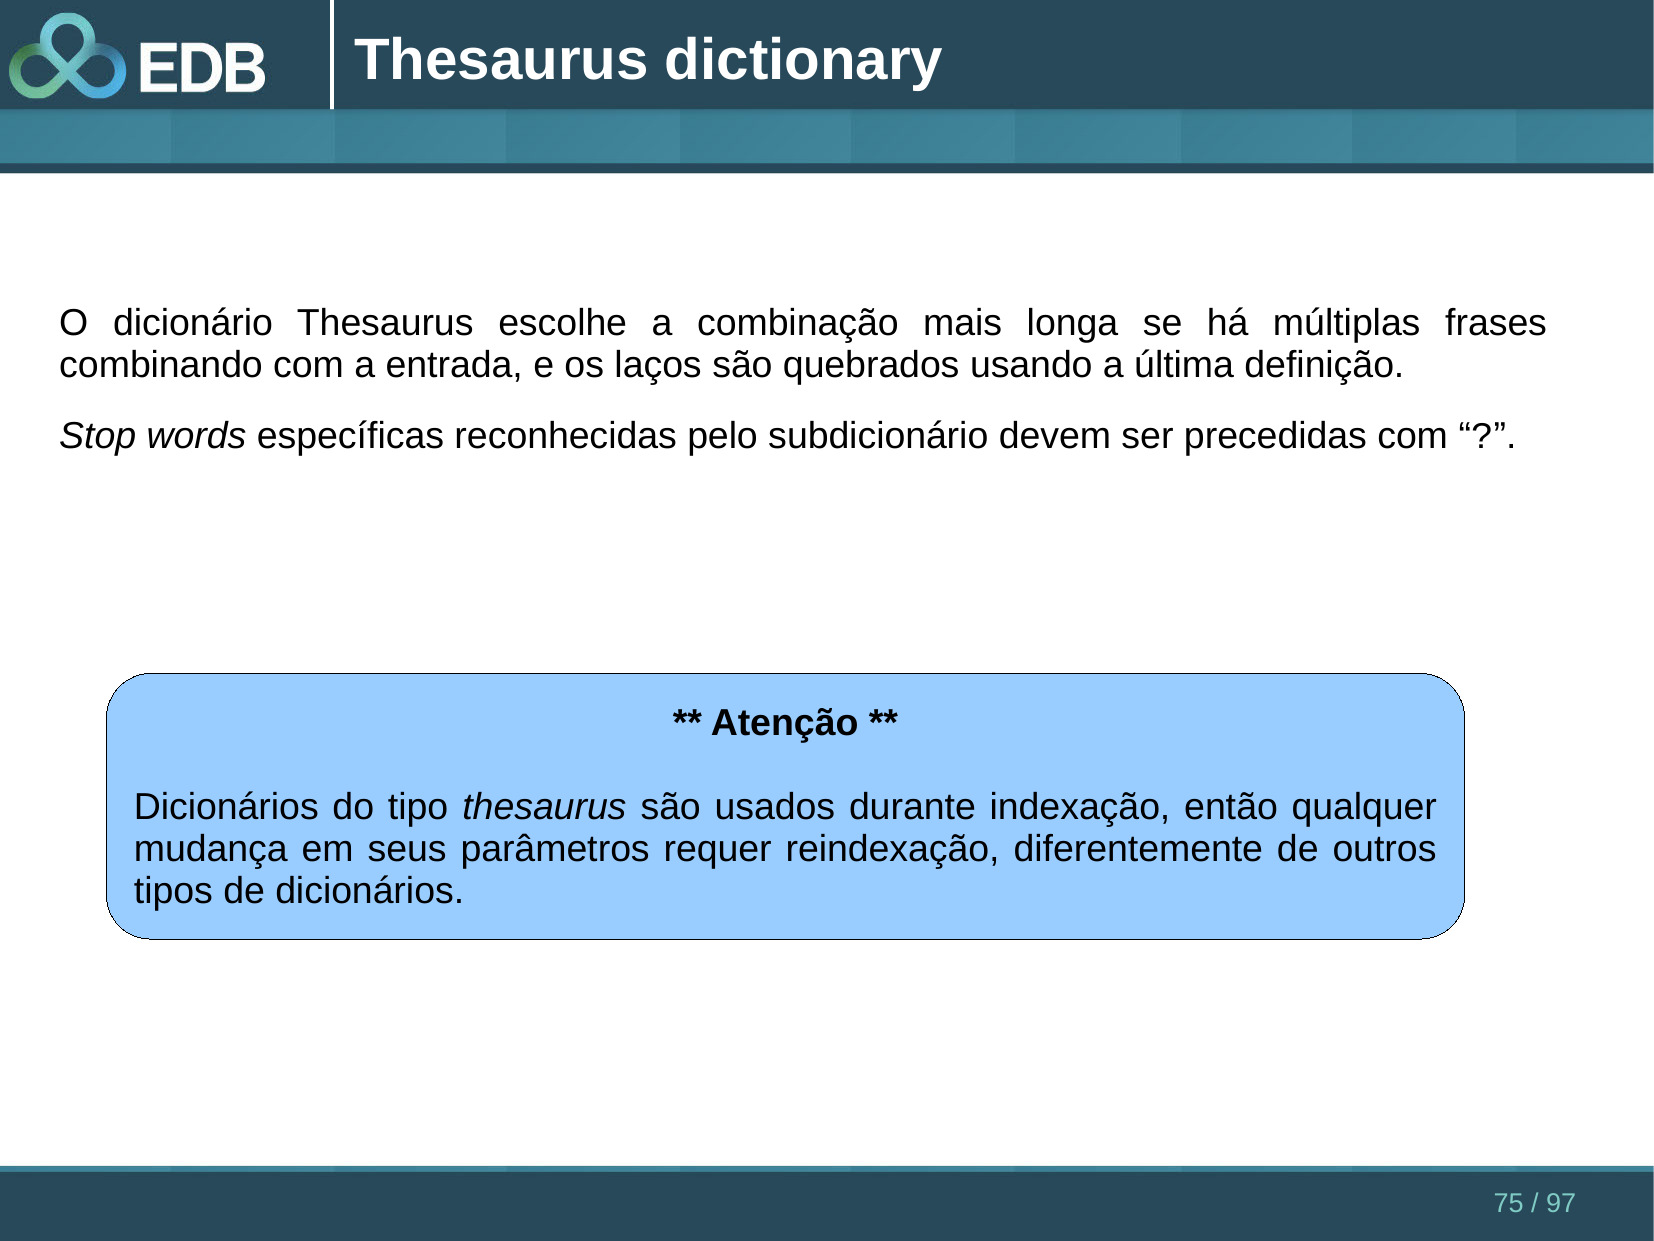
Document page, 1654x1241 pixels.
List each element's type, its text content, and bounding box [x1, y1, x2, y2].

text_box ** Atenção ** Dicionários do tipo thesaurus são usados durante indexação, então qualquer mudança em seus parâmetros requer reindexação, diferentemente de outros tipos de dicionários. [106, 673, 1465, 940]
list O dicionário Thesaurus escolhe a combinação mais longa se há múltiplas frases combinando com a entrada, e os laços são quebrados usando a última definição. Stop words específicas reconhecidas pelo subdicionário devem ser precedidas com “?”. [59, 301, 1548, 520]
picture [0, 0, 1654, 1241]
title Thesaurus dictionary [354, 0, 1625, 125]
